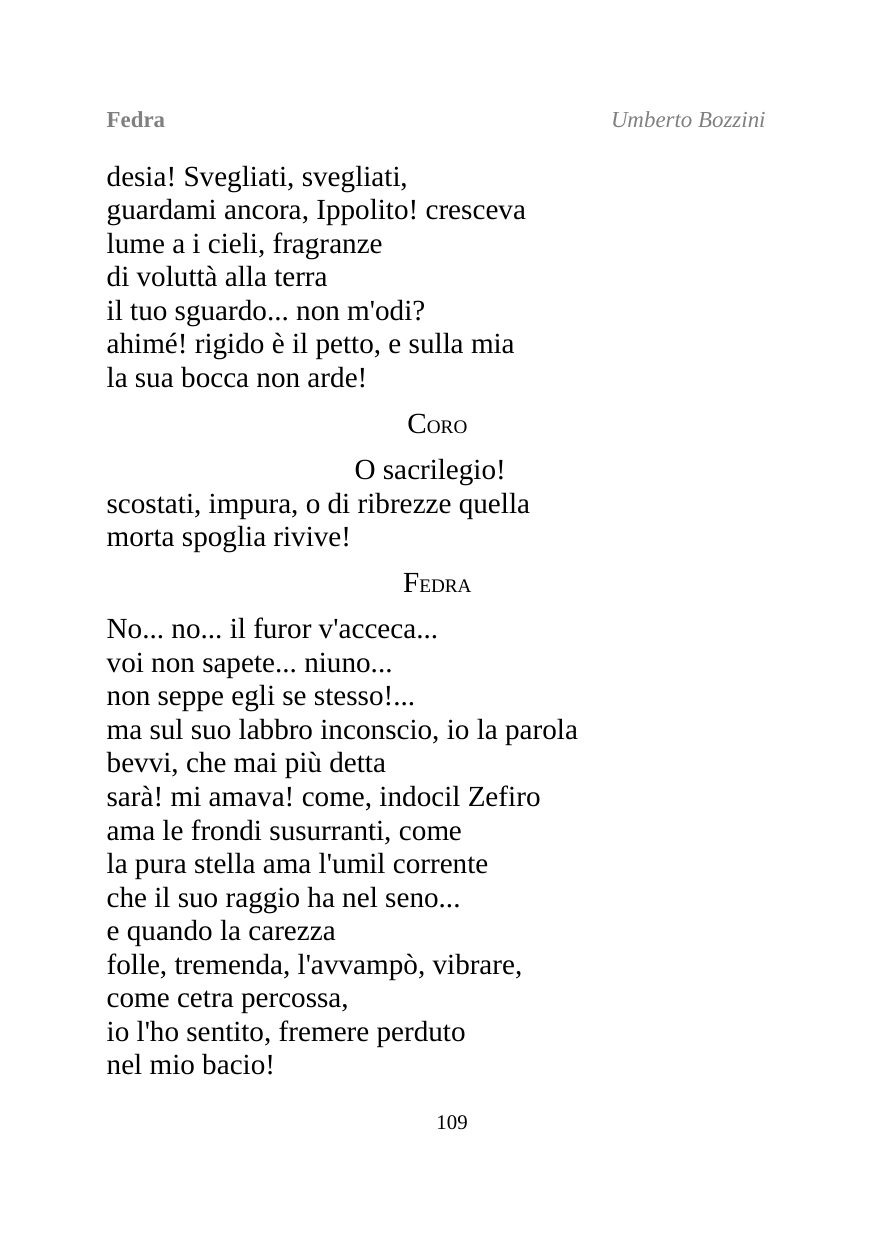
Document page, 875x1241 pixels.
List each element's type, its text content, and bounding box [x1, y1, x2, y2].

text Fedra [106, 565, 768, 599]
text desia! Svegliati, svegliati, guardami ancora, Ippolito! cresceva lume a i cieli, fragranze di voluttà alla terra il tuo sguardo... non m'odi? ahimé! rigido è il petto, e sulla mia la sua bocca non arde! [106, 159, 768, 394]
text Coro [106, 406, 768, 440]
text No... no... il furor v'acceca... voi non sapete... niuno... non seppe egli se stesso!... ma sul suo labbro inconscio, io la parola bevvi, che mai più detta sarà! mi amava! come, indocil Zefiro ama le frondi susurranti, come la pura stella ama l'umil corrente che il suo raggio ha nel seno... e quando la carezza folle, tremenda, l'avvampò, vibrare, come cetra percossa, io l'ho sentito, fremere perduto nel mio bacio! [106, 611, 768, 1081]
text O sacrilegio! scostati, impura, o di ribrezze quella morta spoglia rivive! [106, 452, 768, 553]
